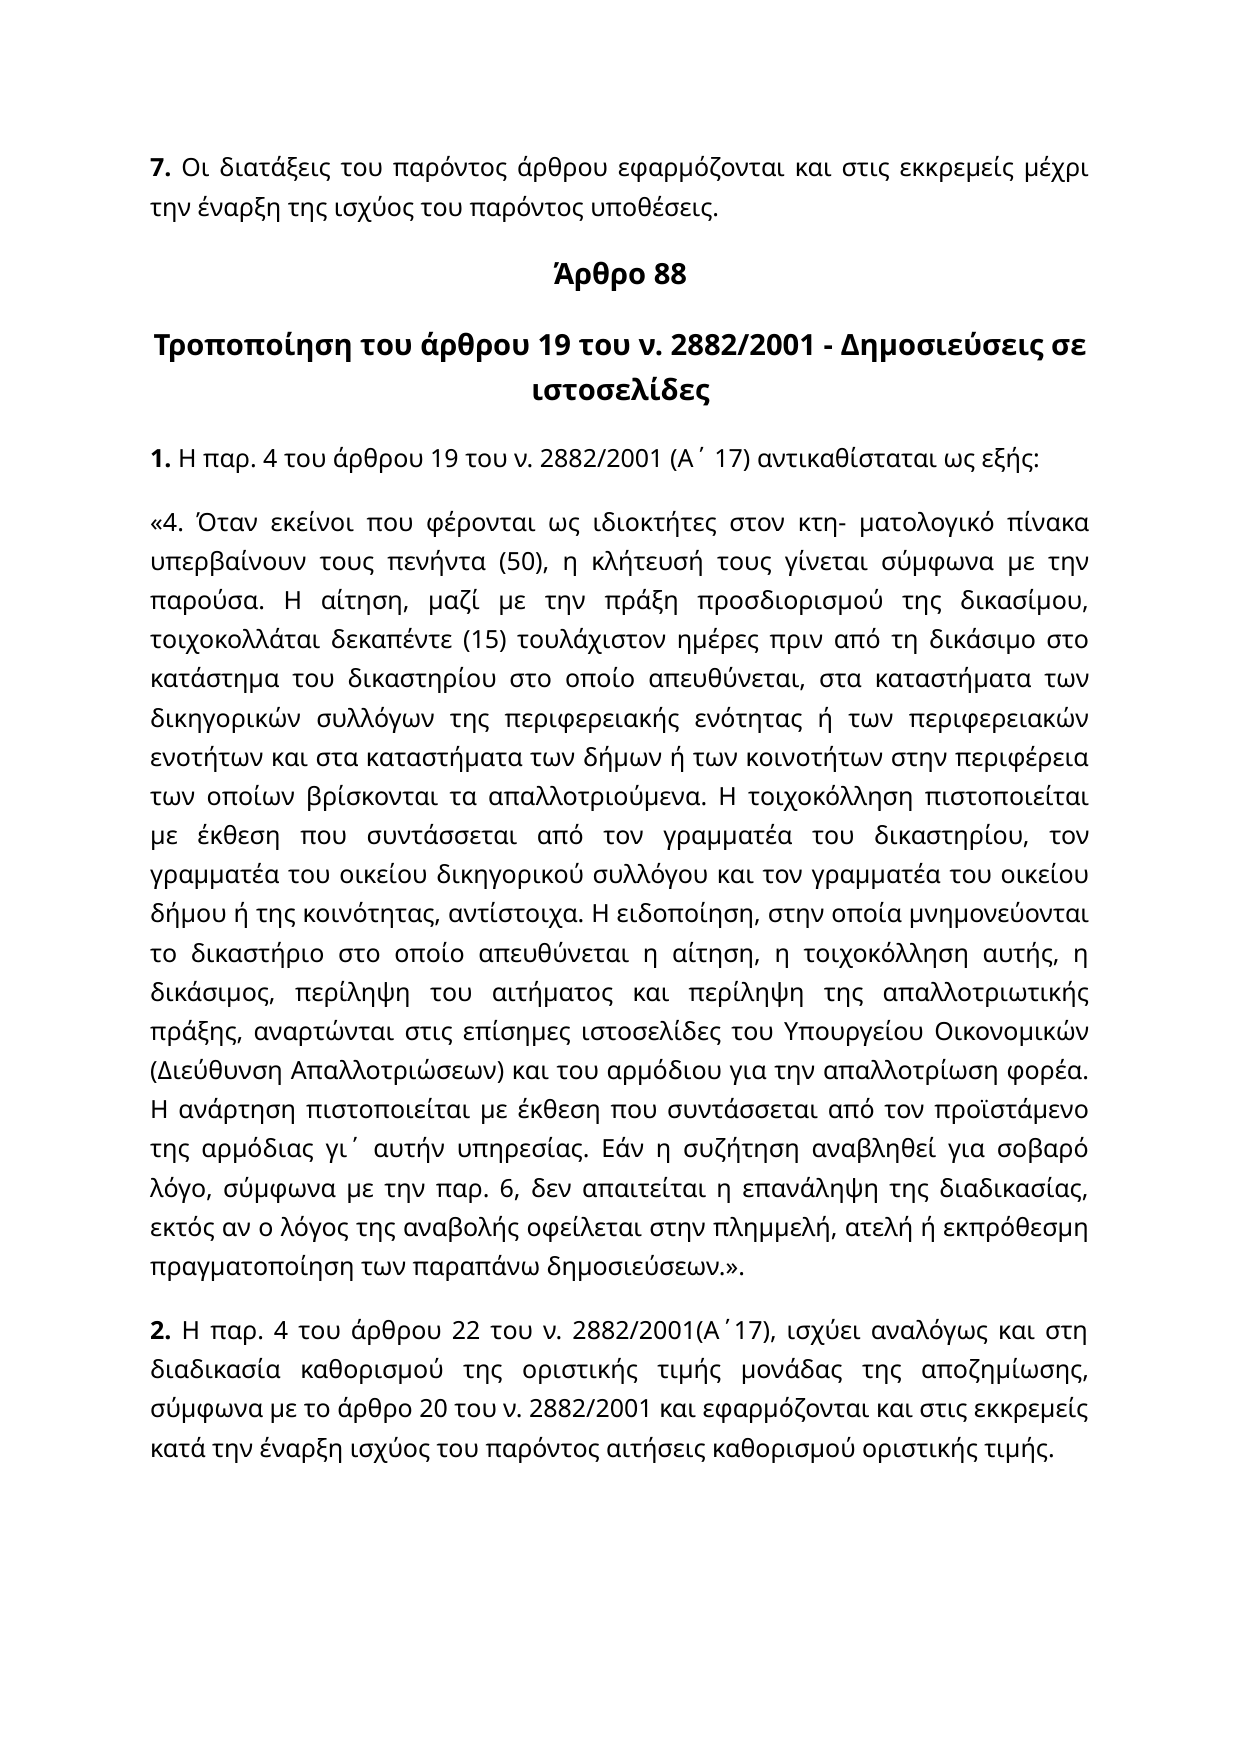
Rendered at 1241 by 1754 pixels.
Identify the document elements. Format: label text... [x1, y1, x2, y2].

subtitle Άρθρο 88 [150, 253, 1090, 293]
text «4. Όταν εκείνοι που φέρονται ως ιδιοκτήτες στον κτη- ματολογικό πίνακα υπερβαίνουν τους πενήντα (50), η κλήτευσή τους γίνεται σύμφωνα με την παρούσα. Η αίτηση, μαζί με την πράξη προσδιορισμού της δικασίμου, τοιχοκολλάται δεκαπέντε (15) τουλάχιστον ημέρες πριν από τη δικάσιμο στο κατάστημα του δικαστηρίου στο οποίο απευθύνεται, στα καταστήματα των δικηγορικών συλλόγων της περιφερειακής ενότητας ή των περιφερειακών ενοτήτων και στα καταστήματα των δήμων ή των κοινοτήτων στην περιφέρεια των οποίων βρίσκονται τα απαλλοτριούμενα. Η τοιχοκόλληση πιστοποιείται με έκθεση που συντάσσεται από τον γραμματέα του δικαστηρίου, τον γραμματέα του οικείου δικηγορικού συλλόγου και τον γραμματέα του οικείου δήμου ή της κοινότητας, αντίστοιχα. Η ειδοποίηση, στην οποία μνημονεύονται το δικαστήριο στο οποίο απευθύνεται η αίτηση, η τοιχοκόλληση αυτής, η δικάσιμος, περίληψη του αιτήματος και περίληψη της απαλλοτριωτικής πράξης, αναρτώνται στις επίσημες ιστοσελίδες του Υπουργείου Οικονομικών (Διεύθυνση Απαλλοτριώσεων) και του αρμόδιου για την απαλλοτρίωση φορέα. Η ανάρτηση πιστοποιείται με έκθεση που συντάσσεται από τον προϊστάμενο της αρμόδιας γι΄ αυτήν υπηρεσίας. Εάν η συζήτηση αναβληθεί για σοβαρό λόγο, σύμφωνα με την παρ. 6, δεν απαιτείται η επανάληψη της διαδικασίας, εκτός αν ο λόγος της αναβολής οφείλεται στην πλημμελή, ατελή ή εκπρόθεσμη πραγματοποίηση των παραπάνω δημοσιεύσεων.». [150, 504, 1090, 1283]
text 1. Η παρ. 4 του άρθρου 19 του ν. 2882/2001 (Α΄ 17) αντικαθίσταται ως εξής: [150, 440, 1090, 474]
text 7. Οι διατάξεις του παρόντος άρθρου εφαρμόζονται και στις εκκρεμείς μέχρι την έναρξη της ισχύος του παρόντος υποθέσεις. [150, 150, 1090, 223]
text 2. Η παρ. 4 του άρθρου 22 του ν. 2882/2001(Α΄17), ισχύει αναλόγως και στη διαδικασία καθορισμού της οριστικής τιμής μονάδας της αποζημίωσης, σύμφωνα με το άρθρο 20 του ν. 2882/2001 και εφαρμόζονται και στις εκκρεμείς κατά την έναρξη ισχύος του παρόντος αιτήσεις καθορισμού οριστικής τιμής. [150, 1313, 1090, 1464]
subtitle Τροποποίηση του άρθρου 19 του ν. 2882/2001 - Δημοσιεύσεις σε ιστοσελίδες [150, 324, 1090, 409]
